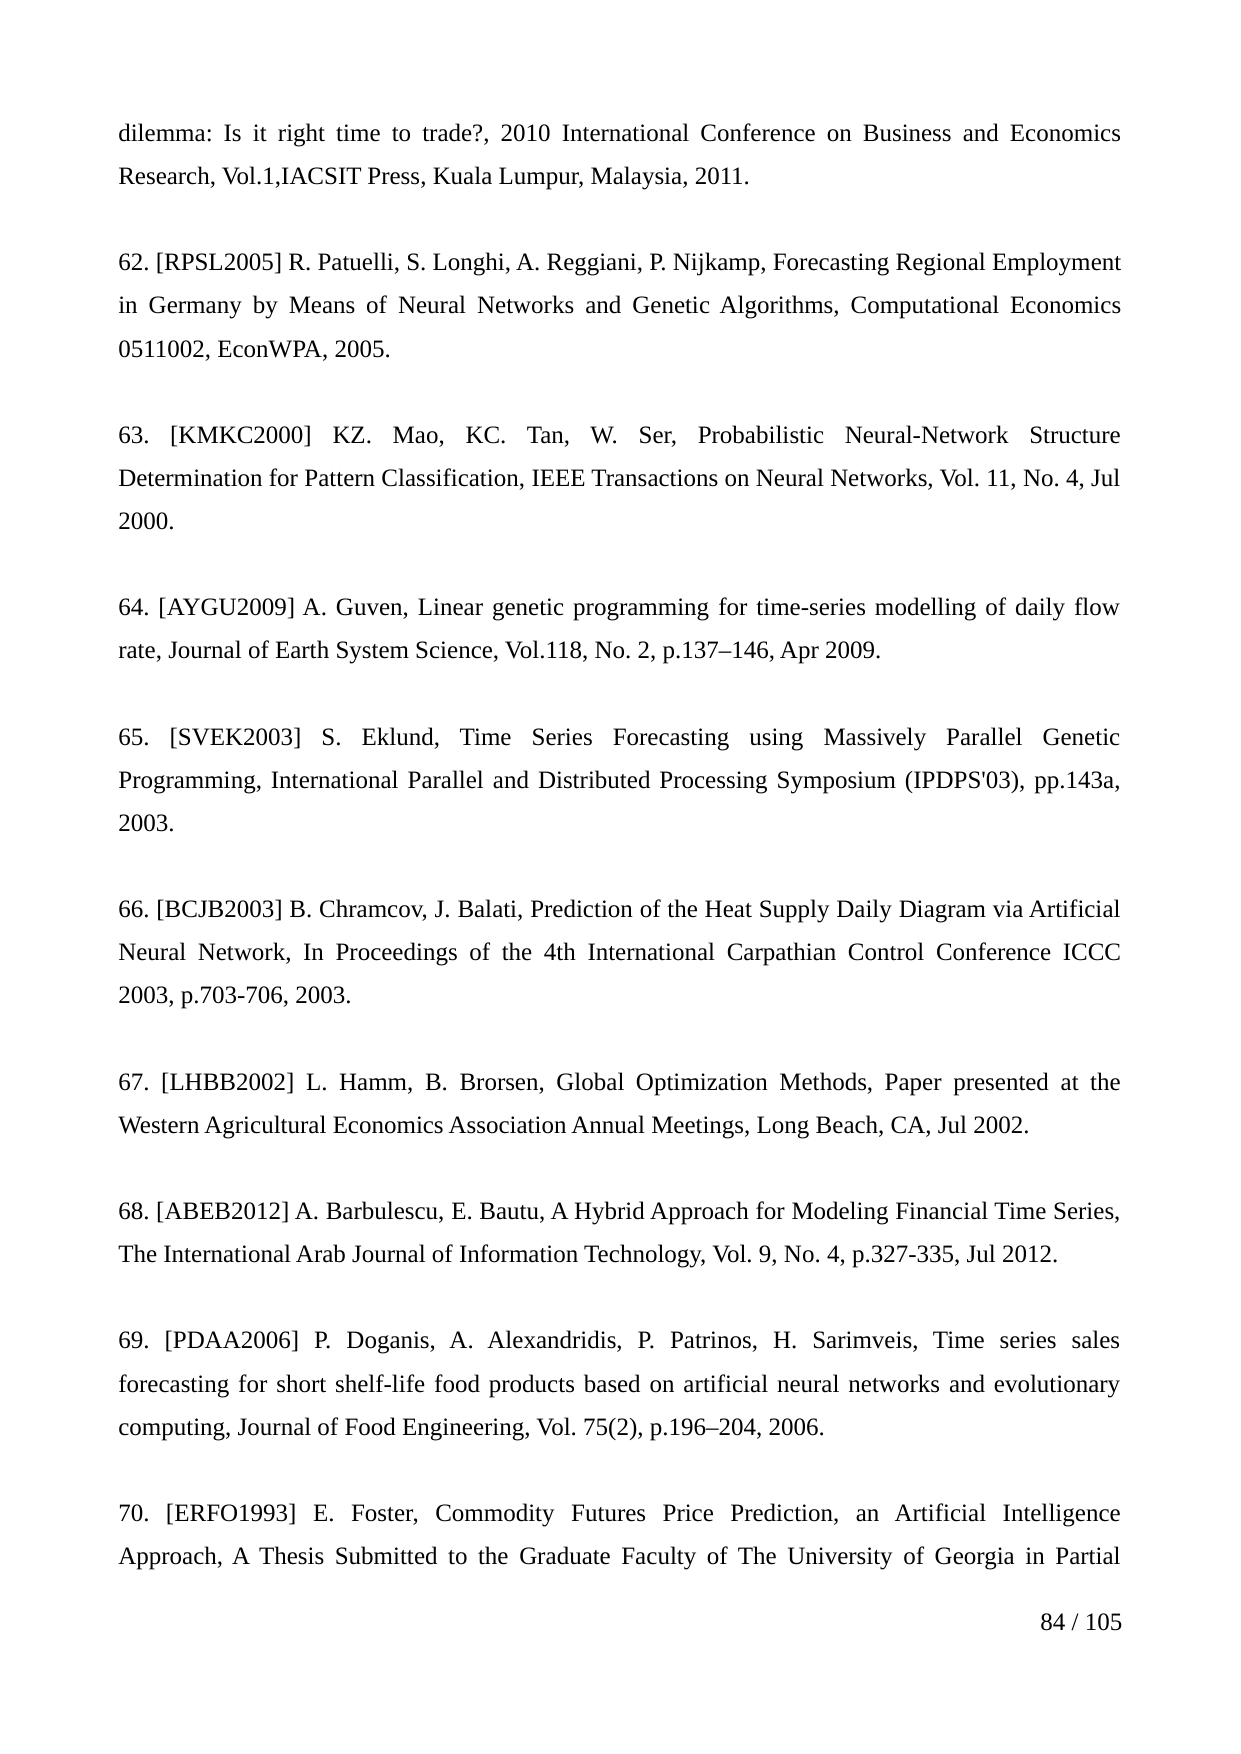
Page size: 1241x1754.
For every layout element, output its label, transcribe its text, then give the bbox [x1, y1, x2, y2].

text 69. [PDAA2006] P. Doganis, A. Alexandridis, P. Patrinos, H. Sarimveis, Time series sales forecasting for short shelf-life food products based on artificial neural networks and evolutionary computing, Journal of Food Engineering, Vol. 75(2), p.196–204, 2006. [118, 1326, 1122, 1441]
text 70. [ERFO1993] E. Foster, Commodity Futures Price Prediction, an Artificial Intelligence Approach, A Thesis Submitted to the Graduate Faculty of The University of Georgia in Partial [118, 1498, 1122, 1570]
text 65. [SVEK2003] S. Eklund, Time Series Forecasting using Massively Parallel Genetic Programming, International Parallel and Distributed Processing Symposium (IPDPS'03), pp.143a, 2003. [118, 722, 1122, 837]
text 63. [KMKC2000] KZ. Mao, KC. Tan, W. Ser, Probabilistic Neural-Network Structure Determination for Pattern Classification, IEEE Transactions on Neural Networks, Vol. 11, No. 4, Jul 2000. [118, 420, 1122, 535]
text 64. [AYGU2009] A. Guven, Linear genetic programming for time-series modelling of daily flow rate, Journal of Earth System Science, Vol.118, No. 2, p.137–146, Apr 2009. [118, 592, 1122, 664]
text 68. [ABEB2012] A. Barbulescu, E. Bautu, A Hybrid Approach for Modeling Financial Time Series, The International Arab Journal of Information Technology, Vol. 9, No. 4, p.327-335, Jul 2012. [118, 1196, 1122, 1268]
text 67. [LHBB2002] L. Hamm, B. Brorsen, Global Optimization Methods, Paper presented at the Western Agricultural Economics Association Annual Meetings, Long Beach, CA, Jul 2002. [118, 1067, 1122, 1139]
text dilemma: Is it right time to trade?, 2010 International Conference on Business and Economics Research, Vol.1,IACSIT Press, Kuala Lumpur, Malaysia, 2011. [118, 118, 1122, 190]
text 66. [BCJB2003] B. Chramcov, J. Balati, Prediction of the Heat Supply Daily Diagram via Artificial Neural Network, In Proceedings of the 4th International Carpathian Control Conference ICCC 2003, p.703-706, 2003. [118, 894, 1122, 1009]
text 62. [RPSL2005] R. Patuelli, S. Longhi, A. Reggiani, P. Nijkamp, Forecasting Regional Employment in Germany by Means of Neural Networks and Genetic Algorithms, Computational Economics 0511002, EconWPA, 2005. [118, 247, 1122, 362]
